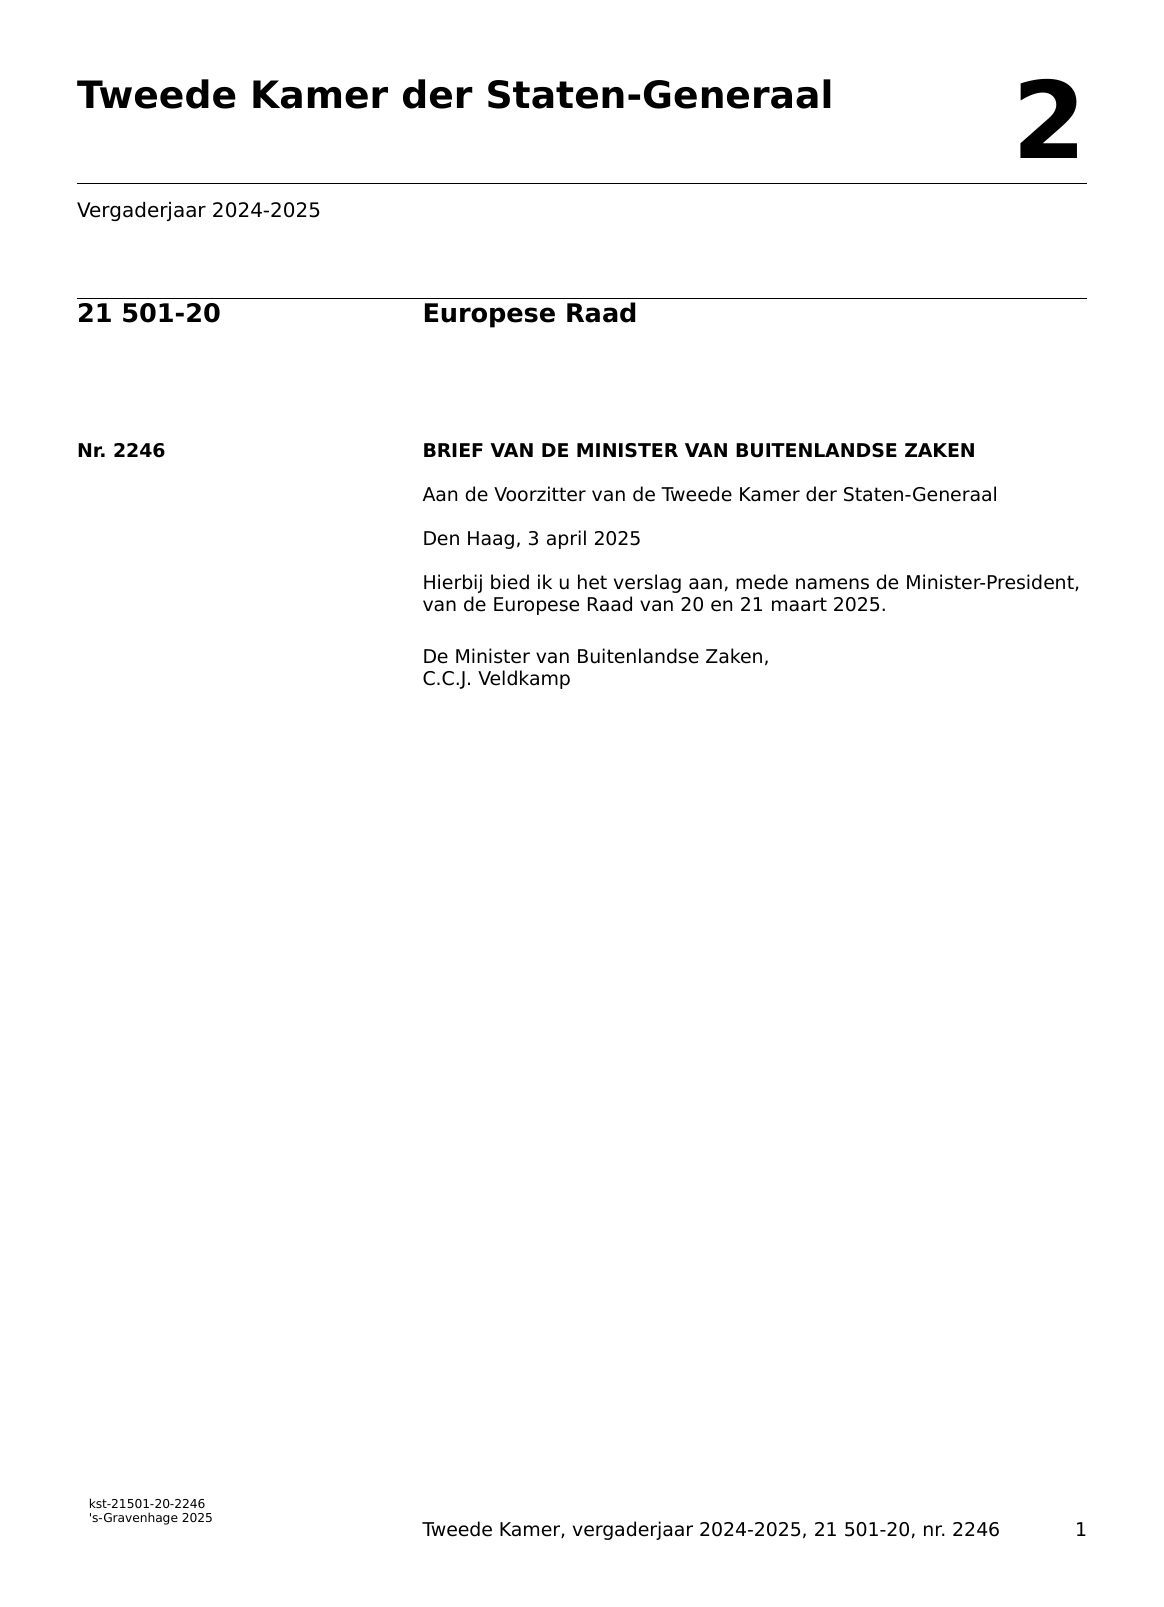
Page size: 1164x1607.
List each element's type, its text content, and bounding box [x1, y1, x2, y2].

table_header 2 [886, 59, 1087, 183]
subtitle 21 501-20 Europese Raad [77, 299, 1087, 329]
text 's-Gravenhage 2025 [88, 1511, 323, 1525]
text De Minister van Buitenlandse Zaken, C.C.J. Veldkamp [422, 646, 1087, 690]
table_header Tweede Kamer der Staten-Generaal [77, 59, 886, 183]
text Den Haag, 3 april 2025 [422, 528, 1087, 550]
text Aan de Voorzitter van de Tweede Kamer der Staten-Generaal [422, 484, 1087, 506]
text kst-21501-20-2246 [88, 1497, 323, 1511]
table_cell Vergaderjaar 2024-2025 [77, 184, 1087, 298]
text Hierbij bied ik u het verslag aan, mede namens de Minister-President, van de Europese Raad van 20 en 21 maart 2025. [422, 572, 1087, 616]
subtitle Nr. 2246 BRIEF VAN DE MINISTER VAN BUITENLANDSE ZAKEN [77, 440, 1087, 462]
